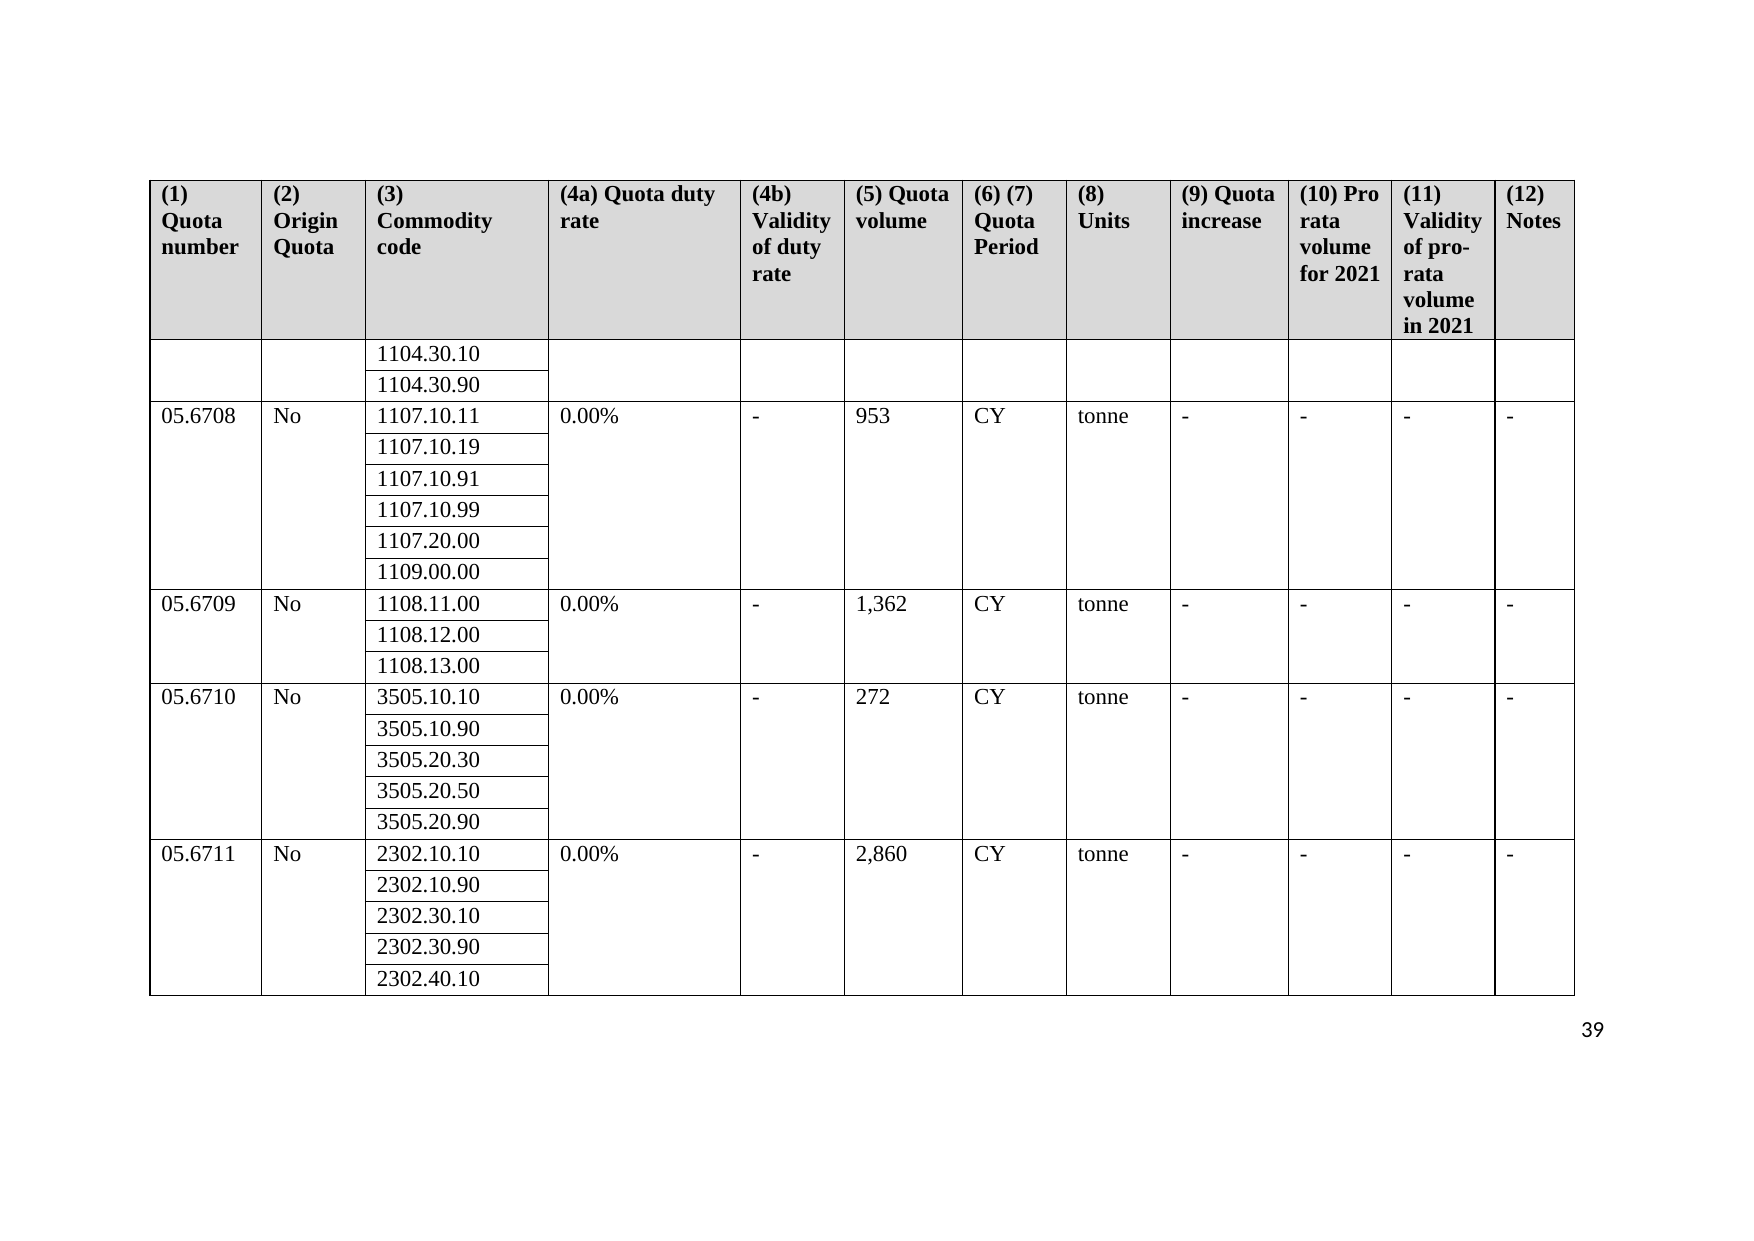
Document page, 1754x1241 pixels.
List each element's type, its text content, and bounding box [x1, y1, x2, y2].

table_cell - [1392, 402, 1494, 589]
table_cell 3505.20.90 [366, 809, 548, 839]
table_cell No [262, 840, 365, 995]
table_cell [963, 340, 1066, 401]
table_cell - [1392, 684, 1494, 839]
table_cell No [262, 684, 365, 839]
table_cell No [262, 402, 365, 589]
table_cell CY [963, 684, 1066, 839]
table_cell 1109.00.00 [366, 559, 548, 589]
table_cell - [1289, 340, 1391, 401]
table_cell - [1289, 402, 1391, 589]
table_header (9) Quota increase [1171, 181, 1288, 339]
table_cell 1107.20.00 [366, 527, 548, 557]
table_cell - [1171, 340, 1288, 401]
table_header (4a) Quota duty rate [549, 181, 740, 339]
table_cell tonne [1067, 590, 1170, 682]
table_cell 0.00% [549, 684, 740, 839]
table_cell 3505.20.50 [366, 777, 548, 807]
table_cell 2302.10.90 [366, 871, 548, 901]
table_cell 1107.10.99 [366, 496, 548, 526]
table_cell 272 [845, 684, 962, 839]
table_cell 953 [845, 402, 962, 589]
table_cell 2302.30.90 [366, 934, 548, 964]
table_header (4b) Validity of duty rate [741, 181, 844, 339]
table_header (3) Commodity code [366, 181, 548, 339]
table_cell - [1171, 840, 1288, 995]
table_cell - [1289, 684, 1391, 839]
table_header (11) Validity of pro-rata volume in 2021 [1392, 181, 1494, 339]
table_cell - [741, 590, 844, 682]
table_cell 1108.12.00 [366, 621, 548, 651]
table_cell [262, 340, 365, 401]
table_header (12) Notes [1496, 181, 1574, 339]
table_cell 1104.30.90 [366, 371, 548, 401]
table_cell 3505.20.30 [366, 746, 548, 776]
table_cell - [741, 340, 844, 401]
table_cell 3505.10.10 [366, 684, 548, 714]
table_cell - [1171, 684, 1288, 839]
table_cell 0.00% [549, 840, 740, 995]
table_cell - [1496, 590, 1574, 682]
table_cell 05.6711 [151, 840, 261, 995]
table_header (8) Units [1067, 181, 1170, 339]
table_cell CY [963, 590, 1066, 682]
table_cell No [262, 590, 365, 682]
table_cell CY [963, 840, 1066, 995]
table_cell 05.6708 [151, 402, 261, 589]
table_cell 2,860 [845, 840, 962, 995]
table_cell tonne [1067, 684, 1170, 839]
table_header (10) Pro rata volume for 2021 [1289, 181, 1391, 339]
table_cell - [1392, 840, 1494, 995]
table_cell - [741, 840, 844, 995]
table_cell [845, 340, 962, 401]
table_header (6) (7) Quota Period [963, 181, 1066, 339]
table_cell - [1496, 340, 1574, 401]
table_cell [151, 340, 261, 401]
table_header (5) Quota volume [845, 181, 962, 339]
table_cell tonne [1067, 840, 1170, 995]
table_cell - [1171, 402, 1288, 589]
table_cell 1104.30.10 [366, 340, 548, 370]
table_cell 0.00% [549, 402, 740, 589]
table_cell 05.6709 [151, 590, 261, 682]
table_cell 1107.10.11 [366, 402, 548, 432]
table_cell 05.6710 [151, 684, 261, 839]
table_cell - [1392, 590, 1494, 682]
table_cell [549, 340, 740, 401]
table_cell 1108.11.00 [366, 590, 548, 620]
table_cell 1107.10.91 [366, 465, 548, 495]
table_cell - [1496, 684, 1574, 839]
table_cell 1,362 [845, 590, 962, 682]
table_cell 1107.10.19 [366, 434, 548, 464]
table_cell 3505.10.90 [366, 715, 548, 745]
table_cell - [1171, 590, 1288, 682]
table_cell CY [963, 402, 1066, 589]
table_cell - [1496, 402, 1574, 589]
table_cell 1108.13.00 [366, 652, 548, 682]
table_cell - [741, 684, 844, 839]
table_header (1) Quota number [151, 181, 261, 339]
table_cell 2302.30.10 [366, 902, 548, 932]
table_cell 2302.40.10 [366, 965, 548, 995]
table_cell - [741, 402, 844, 589]
table_cell tonne [1067, 402, 1170, 589]
table_cell - [1289, 590, 1391, 682]
table_cell 0.00% [549, 590, 740, 682]
table_cell - [1392, 340, 1494, 401]
table_cell - [1496, 840, 1574, 995]
table_cell [1067, 340, 1170, 401]
table_cell 2302.10.10 [366, 840, 548, 870]
table_header (2) Origin Quota [262, 181, 365, 339]
table_cell - [1289, 840, 1391, 995]
